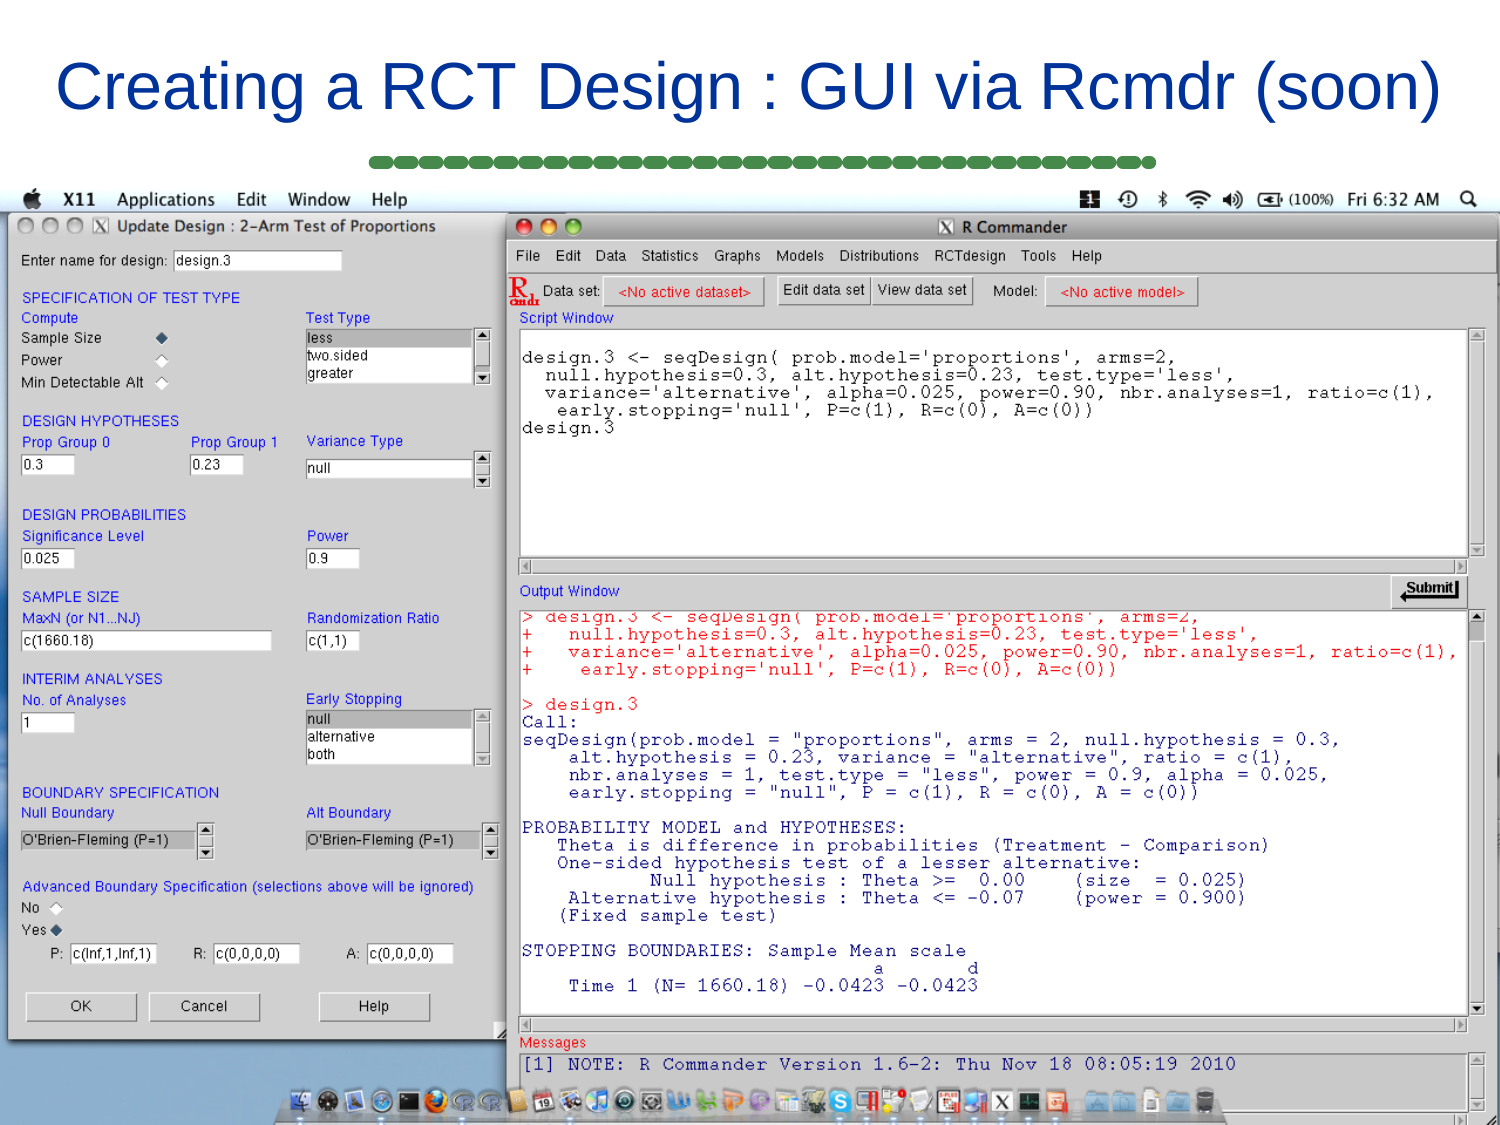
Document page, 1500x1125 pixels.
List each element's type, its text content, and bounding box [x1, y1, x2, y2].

title Creating a RCT Design : GUI via Rcmdr (soon) [37, 24, 1463, 141]
picture [0, 187, 1500, 1125]
